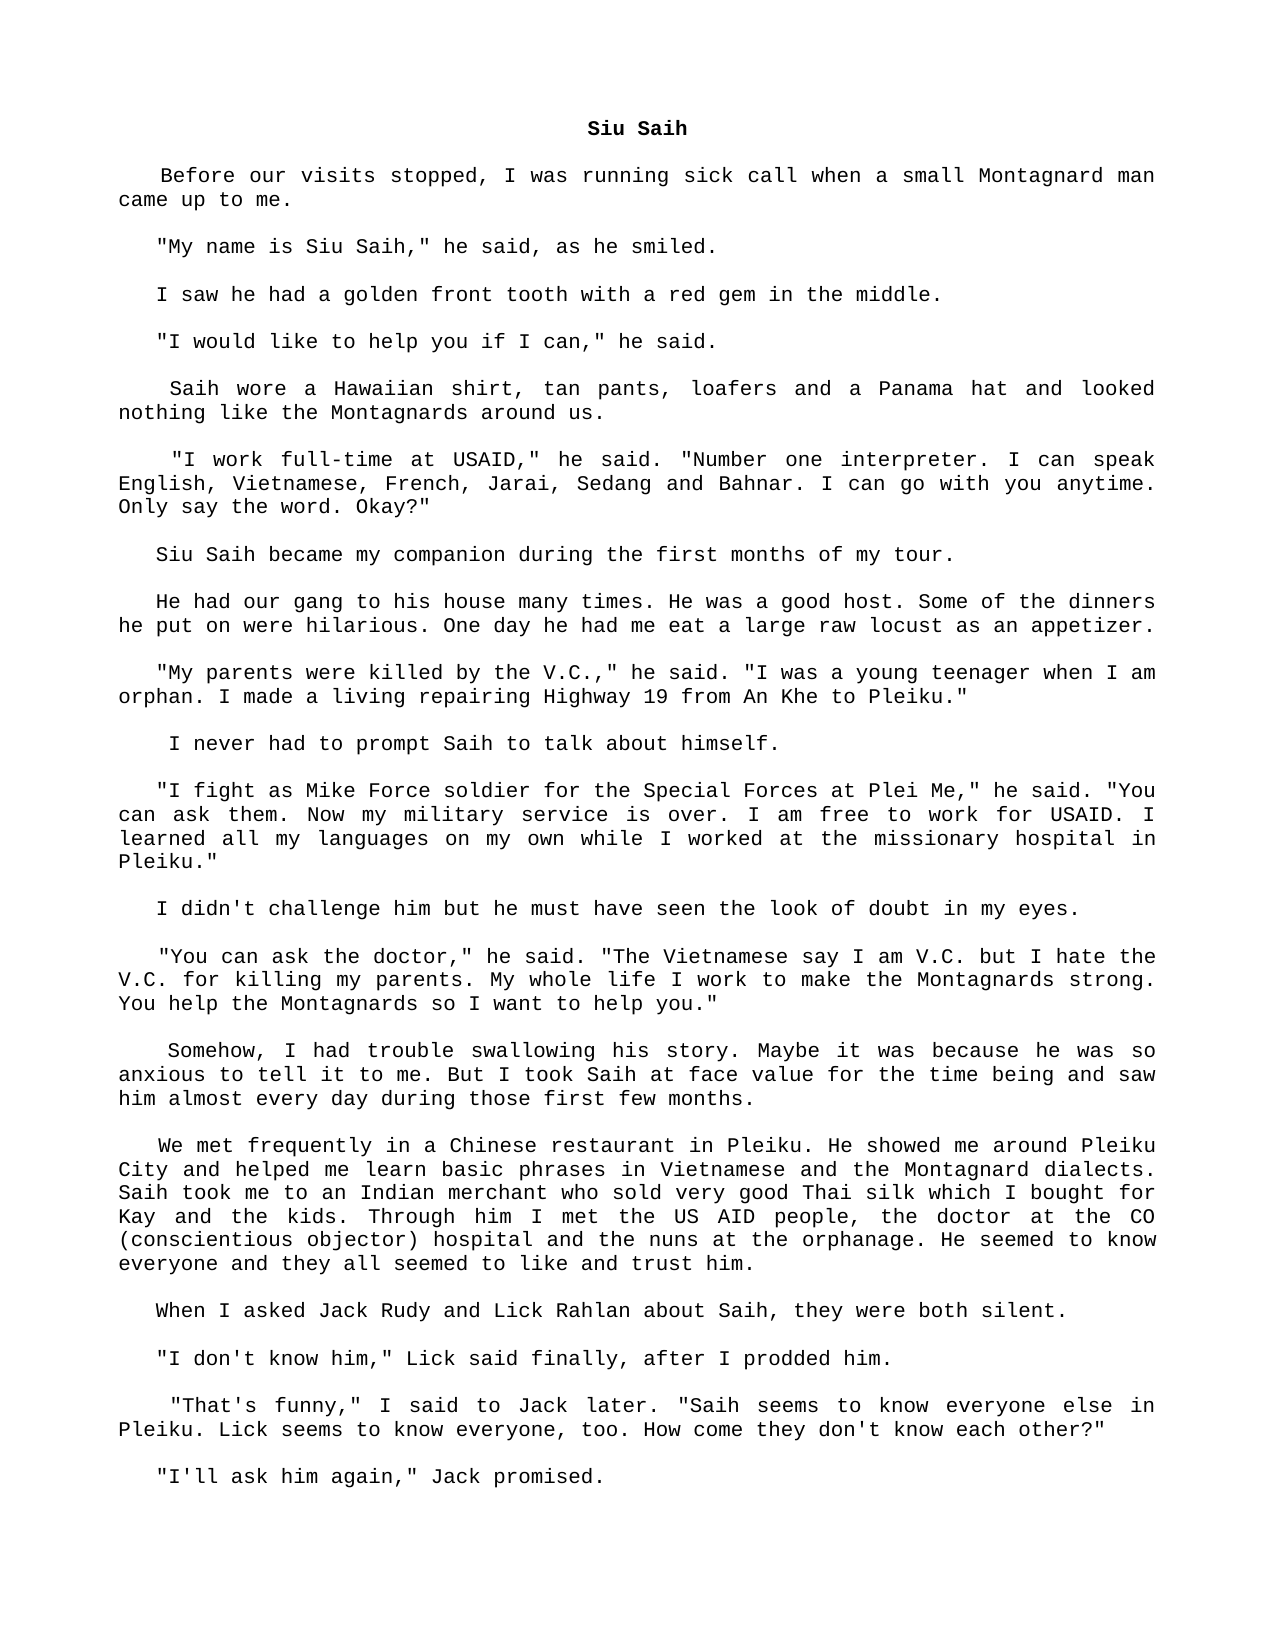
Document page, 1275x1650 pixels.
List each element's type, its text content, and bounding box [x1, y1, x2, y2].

text Saih wore a Hawaiian shirt, tan pants, loafers and a Panama hat and looked nothing like the Montagnards around us. [118, 378, 1157, 426]
text "My parents were killed by the V.C.," he said. "I was a young teenager when I am orphan. I made a living repairing Highway 19 from An Khe to Pleiku." [118, 662, 1157, 709]
text Siu Saih [118, 118, 1157, 142]
text "I work full-time at USAID," he said. "Number one interpreter. I can speak English, Vietnamese, French, Jarai, Sedang and Bahnar. I can go with you anytime. Only say the word. Okay?" [118, 449, 1157, 520]
text "I would like to help you if I can," he said. [118, 331, 1157, 354]
text He had our gang to his house many times. He was a good host. Some of the dinners he put on were hilarious. One day he had me eat a large raw locust as an appetizer. [118, 591, 1157, 638]
text I never had to prompt Saih to talk about himself. [118, 733, 1157, 757]
text I saw he had a golden front tooth with a red gem in the middle. [118, 284, 1157, 307]
text We met frequently in a Chinese restaurant in Pleiku. He showed me around Pleiku City and helped me learn basic phrases in Vietnamese and the Montagnard dialects. Saih took me to an Indian merchant who sold very good Thai silk which I bought for Kay and the kids. Through him I met the US AID people, the doctor at the CO (conscientious objector) hospital and the nuns at the orphanage. He seemed to know everyone and they all seemed to like and trust him. [118, 1135, 1157, 1277]
text "You can ask the doctor," he said. "The Vietnamese say I am V.C. but I hate the V.C. for killing my parents. My whole life I work to make the Montagnards strong. You help the Montagnards so I want to help you." [118, 946, 1157, 1017]
text Before our visits stopped, I was running sick call when a small Montagnard man came up to me. [118, 165, 1157, 213]
text "That's funny," I said to Jack later. "Saih seems to know everyone else in Pleiku. Lick seems to know everyone, too. How come they don't know each other?" [118, 1395, 1157, 1442]
text Somehow, I had trouble swallowing his story. Maybe it was because he was so anxious to tell it to me. But I took Saih at face value for the time being and saw him almost every day during those first few months. [118, 1040, 1157, 1111]
text "I fight as Mike Force soldier for the Special Forces at Plei Me," he said. "You can ask them. Now my military service is over. I am free to work for USAID. I learned all my languages on my own while I worked at the missionary hospital in Pleiku." [118, 780, 1157, 875]
text "My name is Siu Saih," he said, as he smiled. [118, 236, 1157, 260]
text "I don't know him," Lick said finally, after I prodded him. [118, 1348, 1157, 1371]
text Siu Saih became my companion during the first months of my tour. [118, 544, 1157, 567]
text I didn't challenge him but he must have seen the look of doubt in my eyes. [118, 898, 1157, 922]
text When I asked Jack Rudy and Lick Rahlan about Saih, they were both silent. [118, 1300, 1157, 1324]
text "I'll ask him again," Jack promised. [118, 1466, 1157, 1489]
